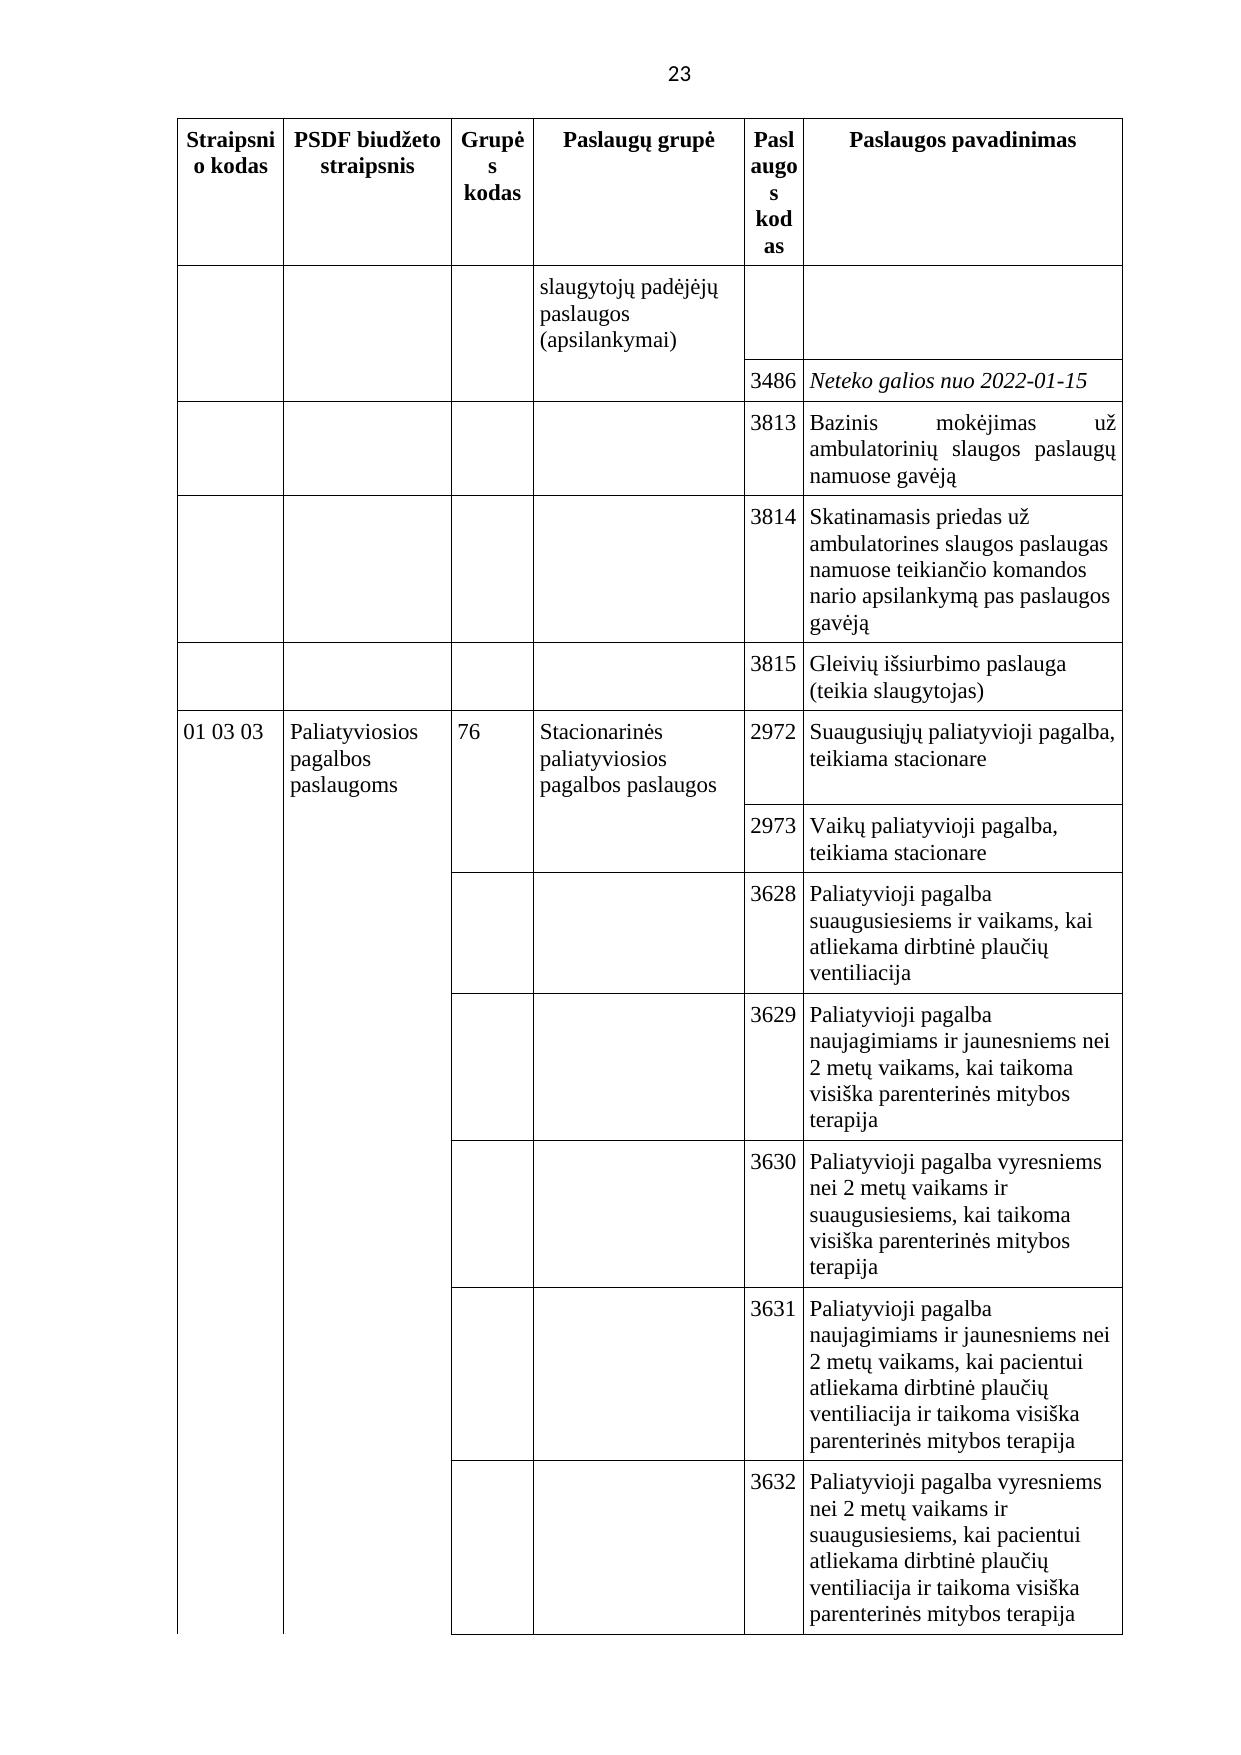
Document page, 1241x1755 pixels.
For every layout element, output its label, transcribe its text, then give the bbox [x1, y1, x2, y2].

table_cell [534, 643, 744, 710]
table_cell 2972 [745, 711, 803, 804]
table_cell [534, 496, 744, 642]
table_cell [284, 402, 451, 495]
table_header Grupės kodas [452, 119, 533, 265]
table_header Paslaugų grupė [534, 119, 744, 265]
table_cell [284, 1287, 451, 1460]
table_cell Gleivių išsiurbimo paslauga (teikia slaugytojas) [804, 643, 1122, 710]
table_cell [284, 496, 451, 642]
table_cell [178, 872, 283, 993]
table_cell [534, 994, 744, 1140]
table_cell [534, 402, 744, 495]
table_cell Paliatyviosios pagalbos paslaugoms [284, 711, 451, 804]
table_cell Vaikų paliatyvioji pagalba, teikiama stacionare [804, 805, 1122, 872]
table_cell [534, 1461, 744, 1633]
table_cell [178, 496, 283, 642]
table_cell Suaugusiųjų paliatyvioji pagalba, teikiama stacionare [804, 711, 1122, 804]
table_cell [178, 993, 283, 1140]
table_header Paslaugos kodas [745, 119, 803, 265]
table_cell [178, 266, 283, 359]
table_cell Paliatyvioji pagalba naujagimiams ir jaunesniems nei 2 metų vaikams, kai taikoma visiška parenterinės mitybos terapija [804, 994, 1122, 1140]
table_cell 76 [452, 711, 533, 804]
table_cell 3631 [745, 1288, 803, 1460]
table_cell 2973 [745, 805, 803, 872]
table_header Paslaugos pavadinimas [804, 119, 1122, 265]
table_cell [452, 804, 533, 872]
table_cell [452, 873, 533, 993]
table_header Straipsnio kodas [178, 119, 283, 265]
table_cell [284, 804, 451, 872]
table_cell 01 03 03 [178, 711, 283, 804]
table_cell 3632 [745, 1461, 803, 1633]
table_cell [452, 1288, 533, 1460]
table_cell 3815 [745, 643, 803, 710]
table_cell [452, 402, 533, 495]
table_cell 3813 [745, 402, 803, 495]
table_cell [452, 994, 533, 1140]
table_cell 3630 [745, 1141, 803, 1287]
table_cell Paliatyvioji pagalba naujagimiams ir jaunesniems nei 2 metų vaikams, kai pacientui atliekama dirbtinė plaučių ventiliacija ir taikoma visiška parenterinės mitybos terapija [804, 1288, 1122, 1460]
table_cell [178, 1287, 283, 1460]
table_cell [178, 1460, 283, 1633]
table_cell [452, 359, 533, 401]
table_cell [804, 266, 1122, 359]
table_cell [745, 266, 803, 359]
table_cell [178, 402, 283, 495]
table_cell [284, 1140, 451, 1287]
table_cell [284, 872, 451, 993]
table_cell [452, 643, 533, 710]
table_cell [178, 643, 283, 710]
table_cell 3629 [745, 994, 803, 1140]
table_cell 3486 [745, 360, 803, 401]
table_cell [284, 643, 451, 710]
table_cell [284, 1460, 451, 1633]
table_header PSDF biudžeto straipsnis [284, 119, 451, 265]
table_cell Paliatyvioji pagalba suaugusiesiems ir vaikams, kai atliekama dirbtinė plaučių ventiliacija [804, 873, 1122, 993]
table_cell [284, 993, 451, 1140]
table_cell [534, 1288, 744, 1460]
table_cell [452, 496, 533, 642]
table_cell Skatinamasis priedas už ambulatorines slaugos paslaugas namuose teikiančio komandos nario apsilankymą pas paslaugos gavėją [804, 496, 1122, 642]
table_cell [534, 873, 744, 993]
table_cell [178, 804, 283, 872]
table_cell [284, 266, 451, 359]
table_cell [534, 359, 744, 401]
table_cell 3814 [745, 496, 803, 642]
table_cell Paliatyvioji pagalba vyresniems nei 2 metų vaikams ir suaugusiesiems, kai taikoma visiška parenterinės mitybos terapija [804, 1141, 1122, 1287]
table_cell Bazinis mokėjimas už ambulatorinių slaugos paslaugų namuose gavėją [804, 402, 1122, 495]
table_cell [452, 1461, 533, 1633]
table_cell Paliatyvioji pagalba vyresniems nei 2 metų vaikams ir suaugusiesiems, kai pacientui atliekama dirbtinė plaučių ventiliacija ir taikoma visiška parenterinės mitybos terapija [804, 1461, 1122, 1633]
table_cell [452, 1141, 533, 1287]
table_cell [284, 359, 451, 401]
table_cell Neteko galios nuo 2022-01-15 [804, 360, 1122, 401]
table_cell Stacionarinės paliatyviosios pagalbos paslaugos [534, 711, 744, 872]
table_cell [534, 1141, 744, 1287]
table_cell slaugytojų padėjėjų paslaugos (apsilankymai) [534, 266, 744, 359]
table_cell [178, 359, 283, 401]
table_cell [452, 266, 533, 359]
table_cell [178, 1140, 283, 1287]
table_cell 3628 [745, 873, 803, 993]
